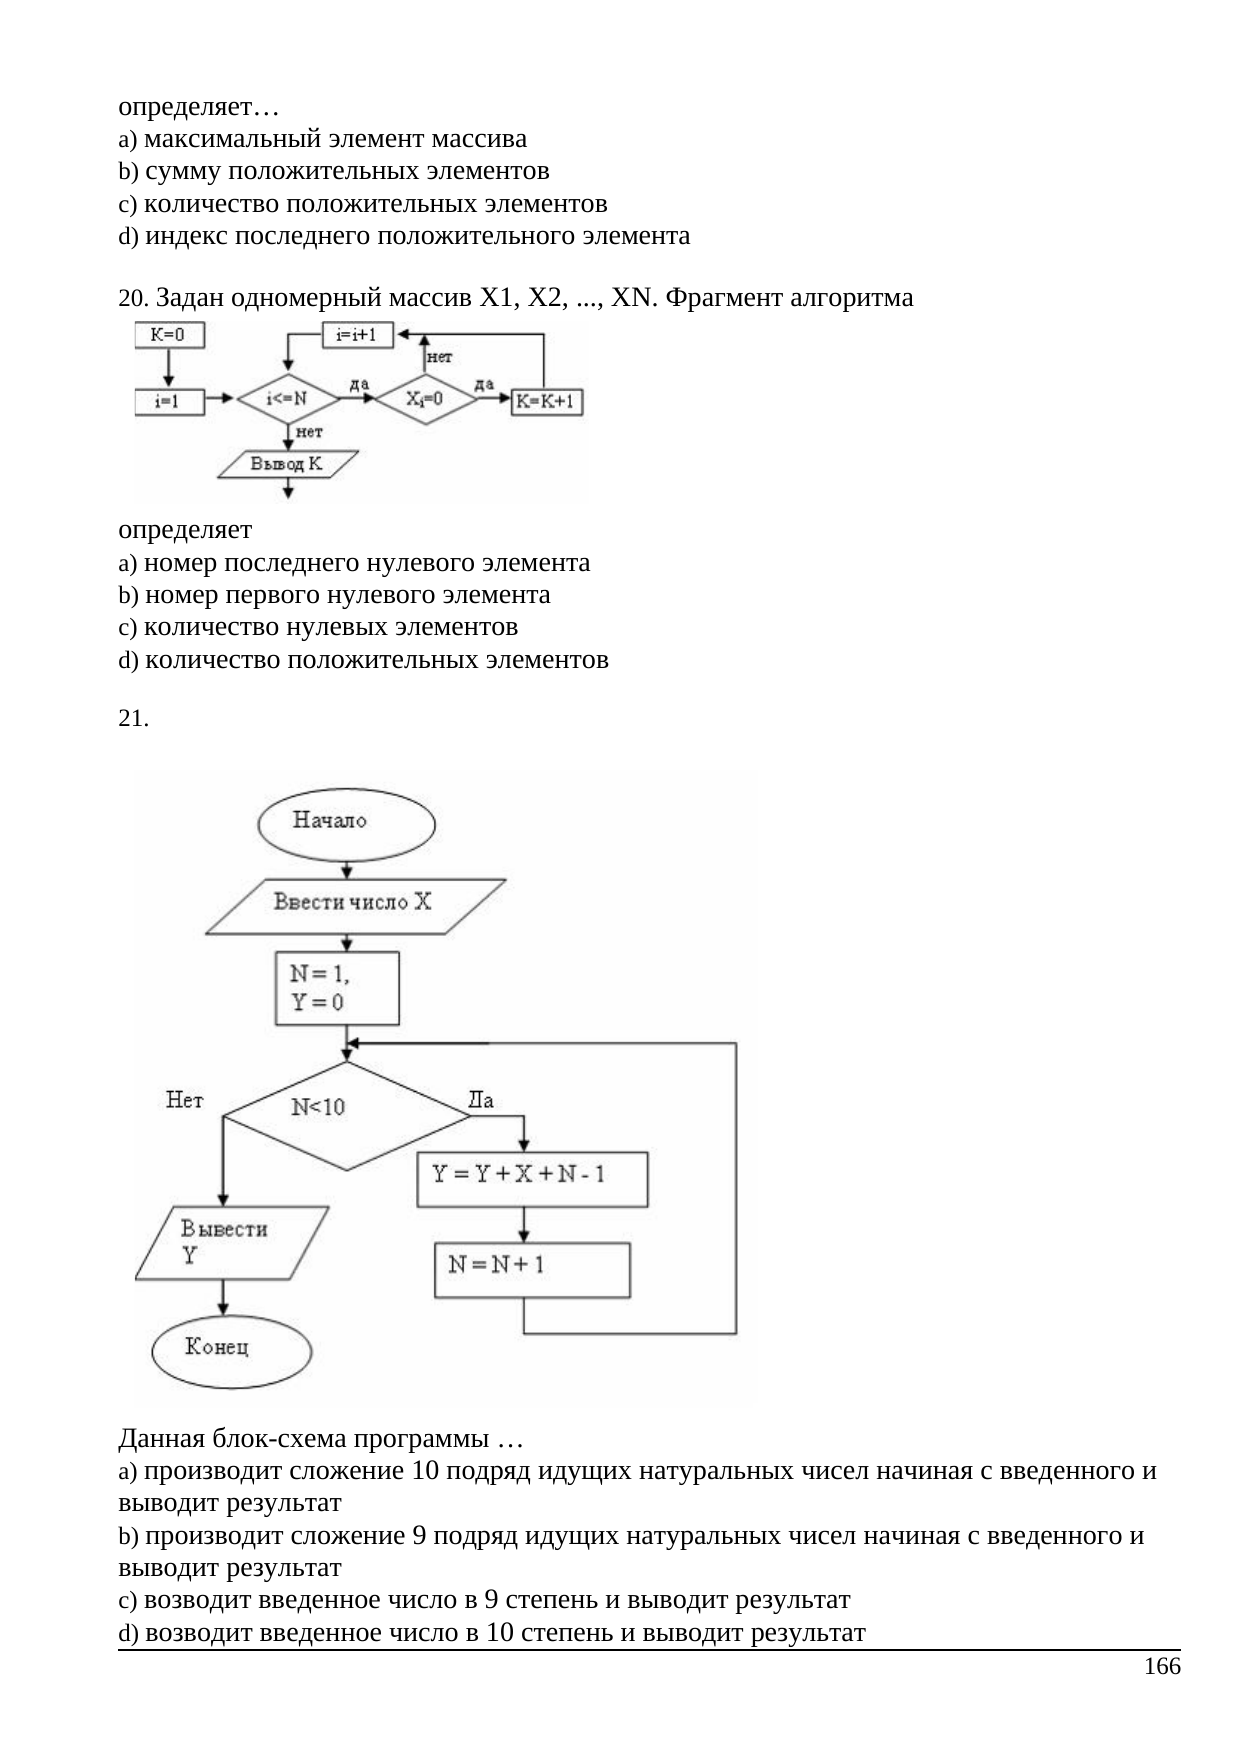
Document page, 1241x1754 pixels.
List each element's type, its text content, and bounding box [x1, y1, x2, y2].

text 21. [118, 703, 1181, 732]
picture [134, 321, 589, 504]
picture [134, 770, 760, 1412]
text Данная блок-схема программы … a) производит сложение 10 подряд идущих натуральных чисел начиная с введенного и выводит результат b) производит сложение 9 подряд идущих натуральных чисел начиная с введенного и выводит результат c) возводит введенное число в 9 степень и выводит результат d) возводит введенное число в 10 степень и выводит результат [118, 761, 1181, 1649]
text 20. Задан одномерный массив X1, X2, ..., XN. Фрагмент алгоритма определяет a) номер последнего нулевого элемента b) номер первого нулевого элемента c) количество нулевых элементов d) количество положительных элементов [118, 280, 1181, 674]
text определяет… a) максимальный элемент массива b) сумму положительных элементов c) количество положительных элементов d) индекс последнего положительного элемента [118, 89, 1181, 251]
